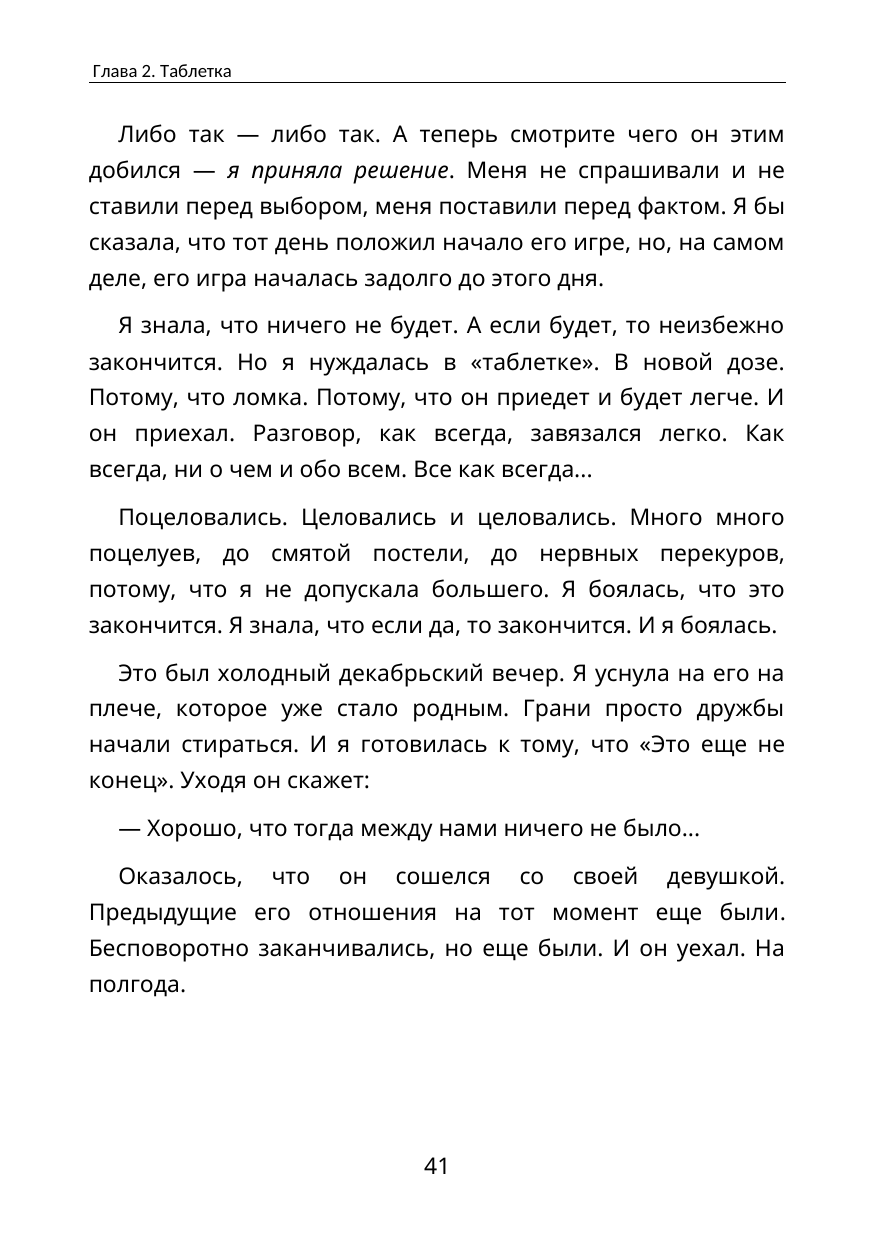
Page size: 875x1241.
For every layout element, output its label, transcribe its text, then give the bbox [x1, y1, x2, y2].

text Либо так — либо так. А теперь смотрите чего он этим добился — я приняла решение. Меня не спрашивали и не ставили перед выбором, меня поставили перед фактом. Я бы сказала, что тот день положил начало его игре, но, на самом деле, его игра началась задолго до этого дня. [88, 118, 786, 293]
text Оказалось, что он сошелся со своей девушкой. Предыдущие его отношения на тот момент еще были. Бесповоротно заканчивались, но еще были. И он уехал. На полгода. [88, 860, 786, 999]
text Это был холодный декабрьский вечер. Я уснула на его на плече, которое уже стало родным. Грани просто дружбы начали стираться. И я готовилась к тому, что «Это еще не конец». Уходя он скажет: [88, 656, 786, 796]
text — Хорошо, что тогда между нами ничего не было... [88, 812, 786, 843]
text Поцеловались. Целовались и целовались. Много много поцелуев, до смятой постели, до нервных перекуров, потому, что я не допускала большего. Я боялась, что это закончится. Я знала, что если да, то закончится. И я боялась. [88, 501, 786, 640]
text Я знала, что ничего не будет. А если будет, то неизбежно закончится. Но я нуждалась в «таблетке». В новой дозе. Потому, что ломка. Потому, что он приедет и будет легче. И он приехал. Разговор, как всегда, завязался легко. Как всегда, ни о чем и обо всем. Все как всегда... [88, 309, 786, 484]
